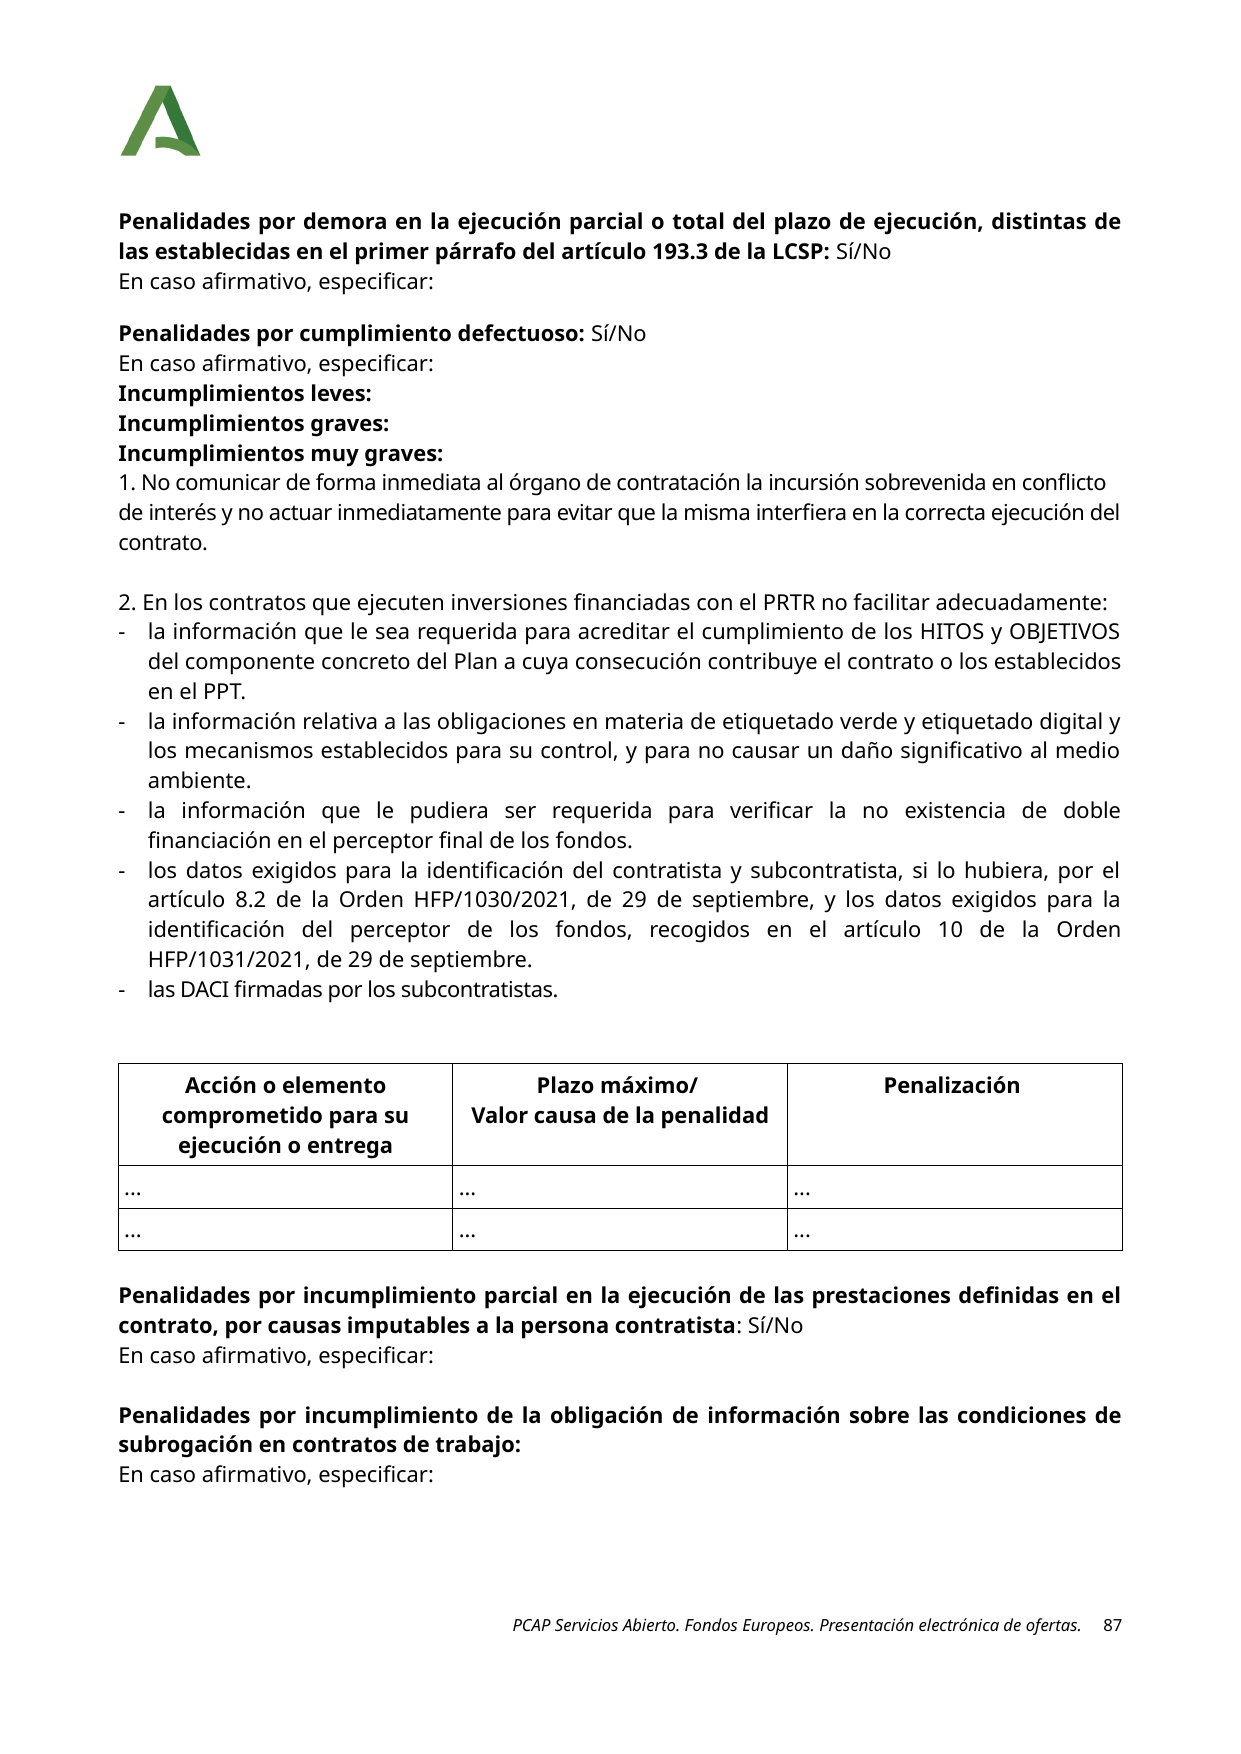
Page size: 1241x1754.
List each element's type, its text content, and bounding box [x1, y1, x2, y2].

table_header Plazo máximo/ Valor causa de la penalidad [453, 1064, 787, 1165]
text En caso afirmativo, especificar: [118, 1459, 1122, 1489]
text 2. En los contratos que ejecuten inversiones financiadas con el PRTR no facilitar adecuadamente: [118, 587, 1122, 616]
text Penalidades por demora en la ejecución parcial o total del plazo de ejecución, distintas de las establecidas en el primer párrafo del artículo 193.3 de la LCSP: Sí/No [118, 206, 1122, 266]
table_cell ... [453, 1209, 787, 1250]
text - los datos exigidos para la identificación del contratista y subcontratista, si lo hubiera, por el artículo 8.2 de la Orden HFP/1030/2021, de 29 de septiembre, y los datos exigidos para la identificación del perceptor de los fondos, recogidos en el artículo 10 de la Orden HFP/1031/2021, de 29 de septiembre. [118, 855, 1122, 974]
table_cell ... [788, 1209, 1122, 1250]
text Incumplimientos graves: [118, 408, 1122, 438]
text 1. No comunicar de forma inmediata al órgano de contratación la incursión sobrevenida en conflicto de interés y no actuar inmediatamente para evitar que la misma interfiera en la correcta ejecución del contrato. [118, 467, 1122, 557]
text - las DACI firmadas por los subcontratistas. [118, 974, 1122, 1004]
text En caso afirmativo, especificar: [118, 1340, 1122, 1370]
table_cell ... [453, 1166, 787, 1207]
text En caso afirmativo, especificar: [118, 348, 1122, 378]
text Penalidades por incumplimiento de la obligación de información sobre las condiciones de subrogación en contratos de trabajo: [118, 1400, 1122, 1459]
text - la información que le sea requerida para acreditar el cumplimiento de los HITOS y OBJETIVOS del componente concreto del Plan a cuya consecución contribuye el contrato o los establecidos en el PPT. [118, 616, 1122, 706]
table_cell ... [119, 1209, 452, 1250]
table_header Penalización [788, 1064, 1122, 1165]
text - la información relativa a las obligaciones en materia de etiquetado verde y etiquetado digital y los mecanismos establecidos para su control, y para no causar un daño significativo al medio ambiente. [118, 706, 1122, 795]
table_cell ... [119, 1166, 452, 1207]
text Penalidades por incumplimiento parcial en la ejecución de las prestaciones definidas en el contrato, por causas imputables a la persona contratista: Sí/No [118, 1281, 1122, 1340]
text Penalidades por cumplimiento defectuoso: Sí/No [118, 318, 1122, 348]
text - la información que le pudiera ser requerida para verificar la no existencia de doble financiación en el perceptor final de los fondos. [118, 795, 1122, 855]
picture [116, 81, 205, 160]
text Incumplimientos leves: [118, 378, 1122, 408]
table_header Acción o elemento comprometido para su ejecución o entrega [119, 1064, 452, 1165]
table_cell ... [788, 1166, 1122, 1207]
text En caso afirmativo, especificar: [118, 266, 1122, 296]
text Incumplimientos muy graves: [118, 438, 1122, 467]
